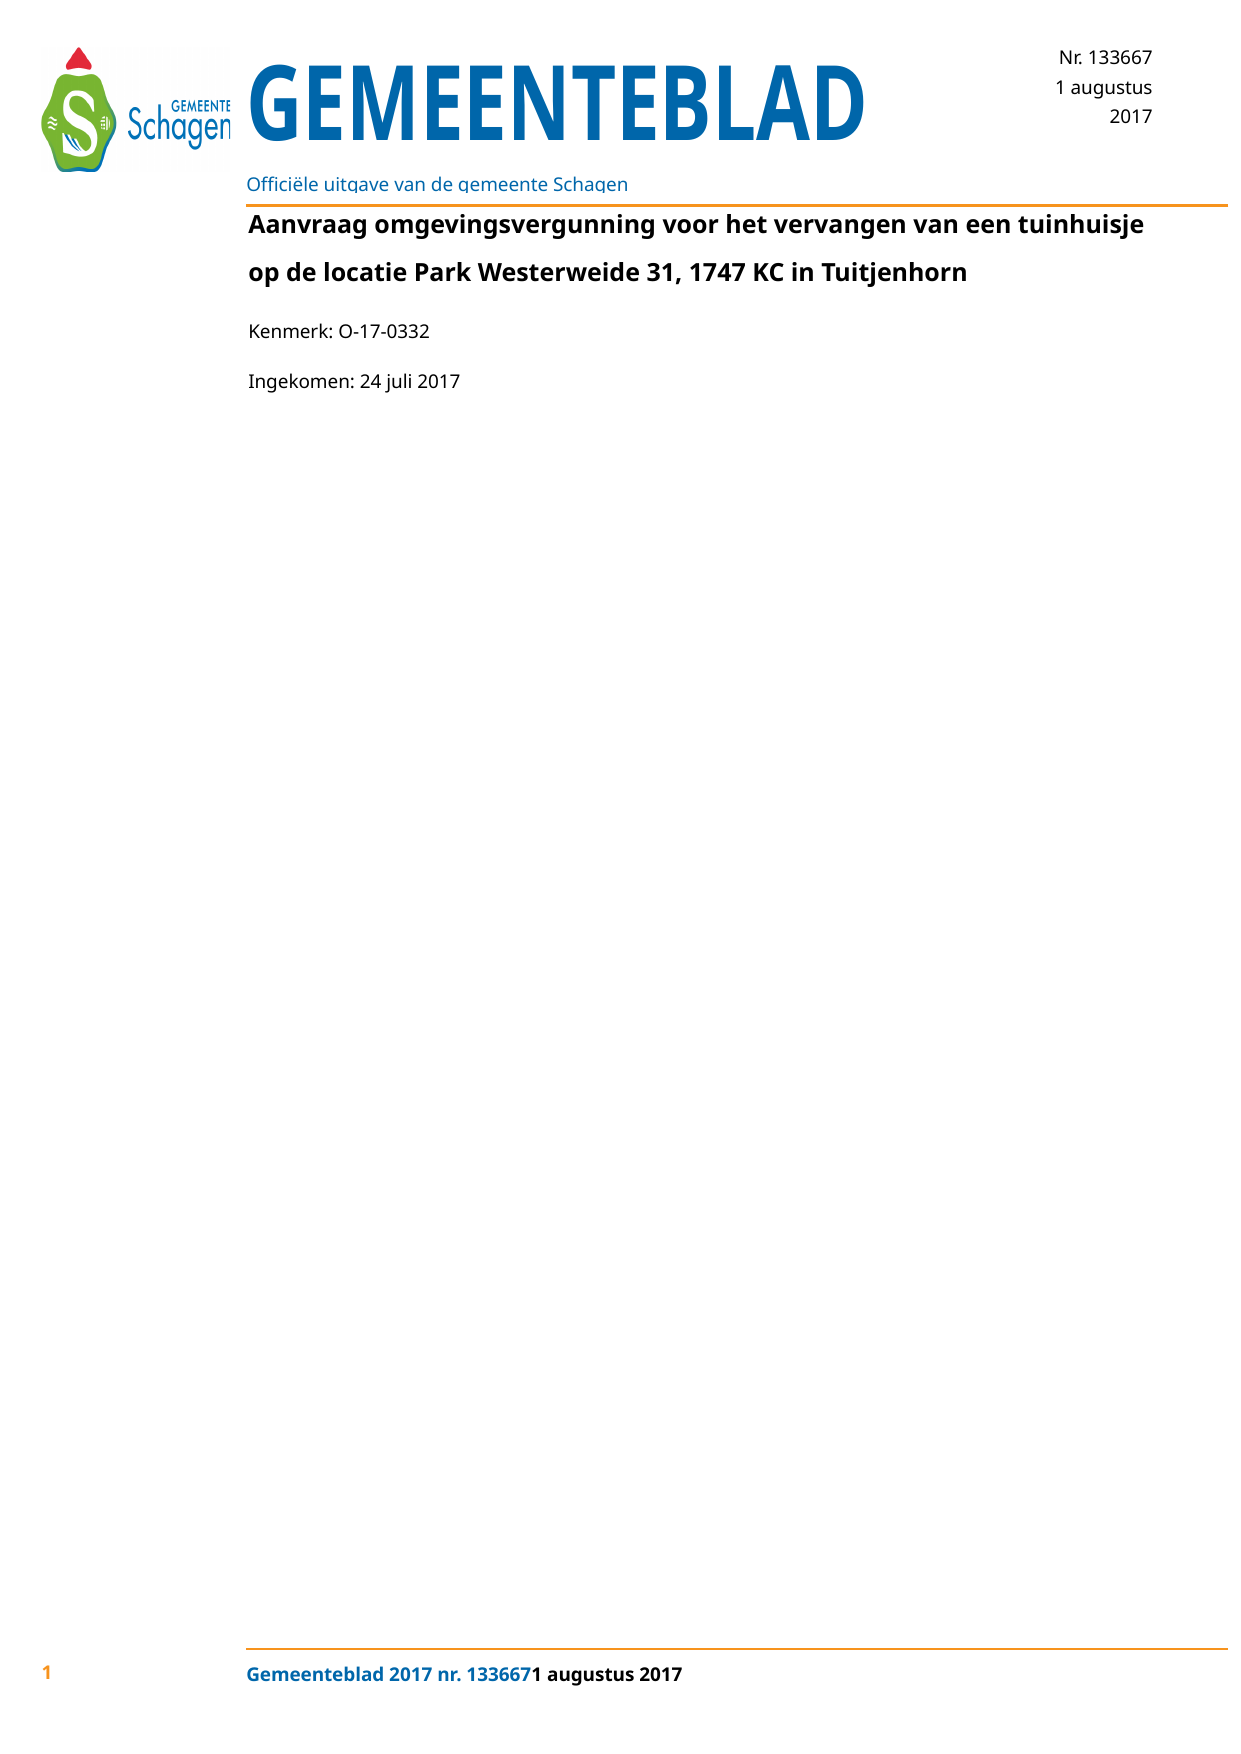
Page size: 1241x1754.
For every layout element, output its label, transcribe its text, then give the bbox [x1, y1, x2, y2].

text Ingekomen: 24 juli 2017 [248, 368, 1152, 394]
text Aanvraag omgevingsvergunning voor het vervangen van een tuinhuisje op de locatie Park Westerweide 31, 1747 KC in Tuitjenhorn [248, 207, 1152, 288]
picture [41, 47, 231, 172]
text Kenmerk: O-17-0332 [248, 318, 1152, 344]
